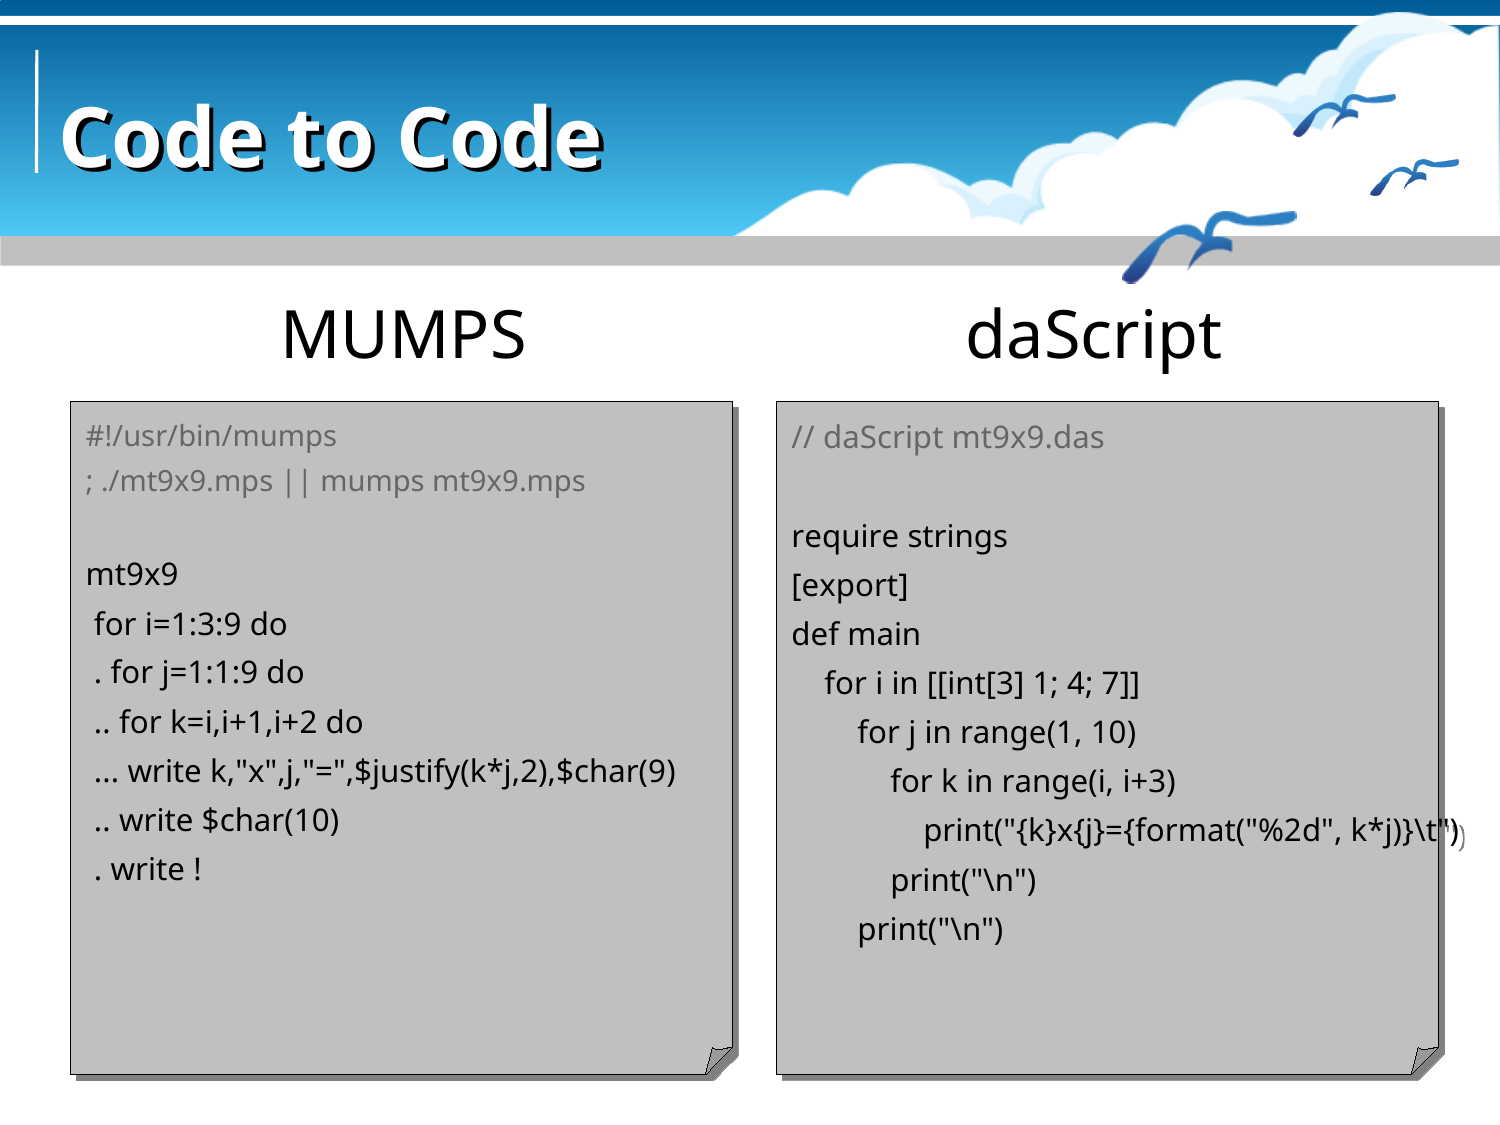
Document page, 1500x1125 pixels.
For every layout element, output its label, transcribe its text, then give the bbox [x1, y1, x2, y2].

text_box #!/usr/bin/mumps ; ./mt9x9.mps || mumps mt9x9.mps mt9x9 for i=1:3:9 do . for j=1:1:9 do .. for k=i,i+1,i+2 do ... write k,"x",j,"=",$justify(k*j,2),$char(9) .. write $char(10) . write ! [70, 401, 733, 1075]
text_box MUMPS [265, 283, 597, 388]
title Code to Code [59, 86, 1465, 186]
picture [730, 12, 1500, 284]
text_box daScript [950, 283, 1282, 388]
text_box // daScript mt9x9.das require strings [export] def main for i in [[int[3] 1; 4; 7]] for j in range(1, 10) for k in range(i, i+3) print("{k}x{j}={format("%2d", k*j)}\t") print("\n") print("\n") [776, 401, 1439, 1075]
